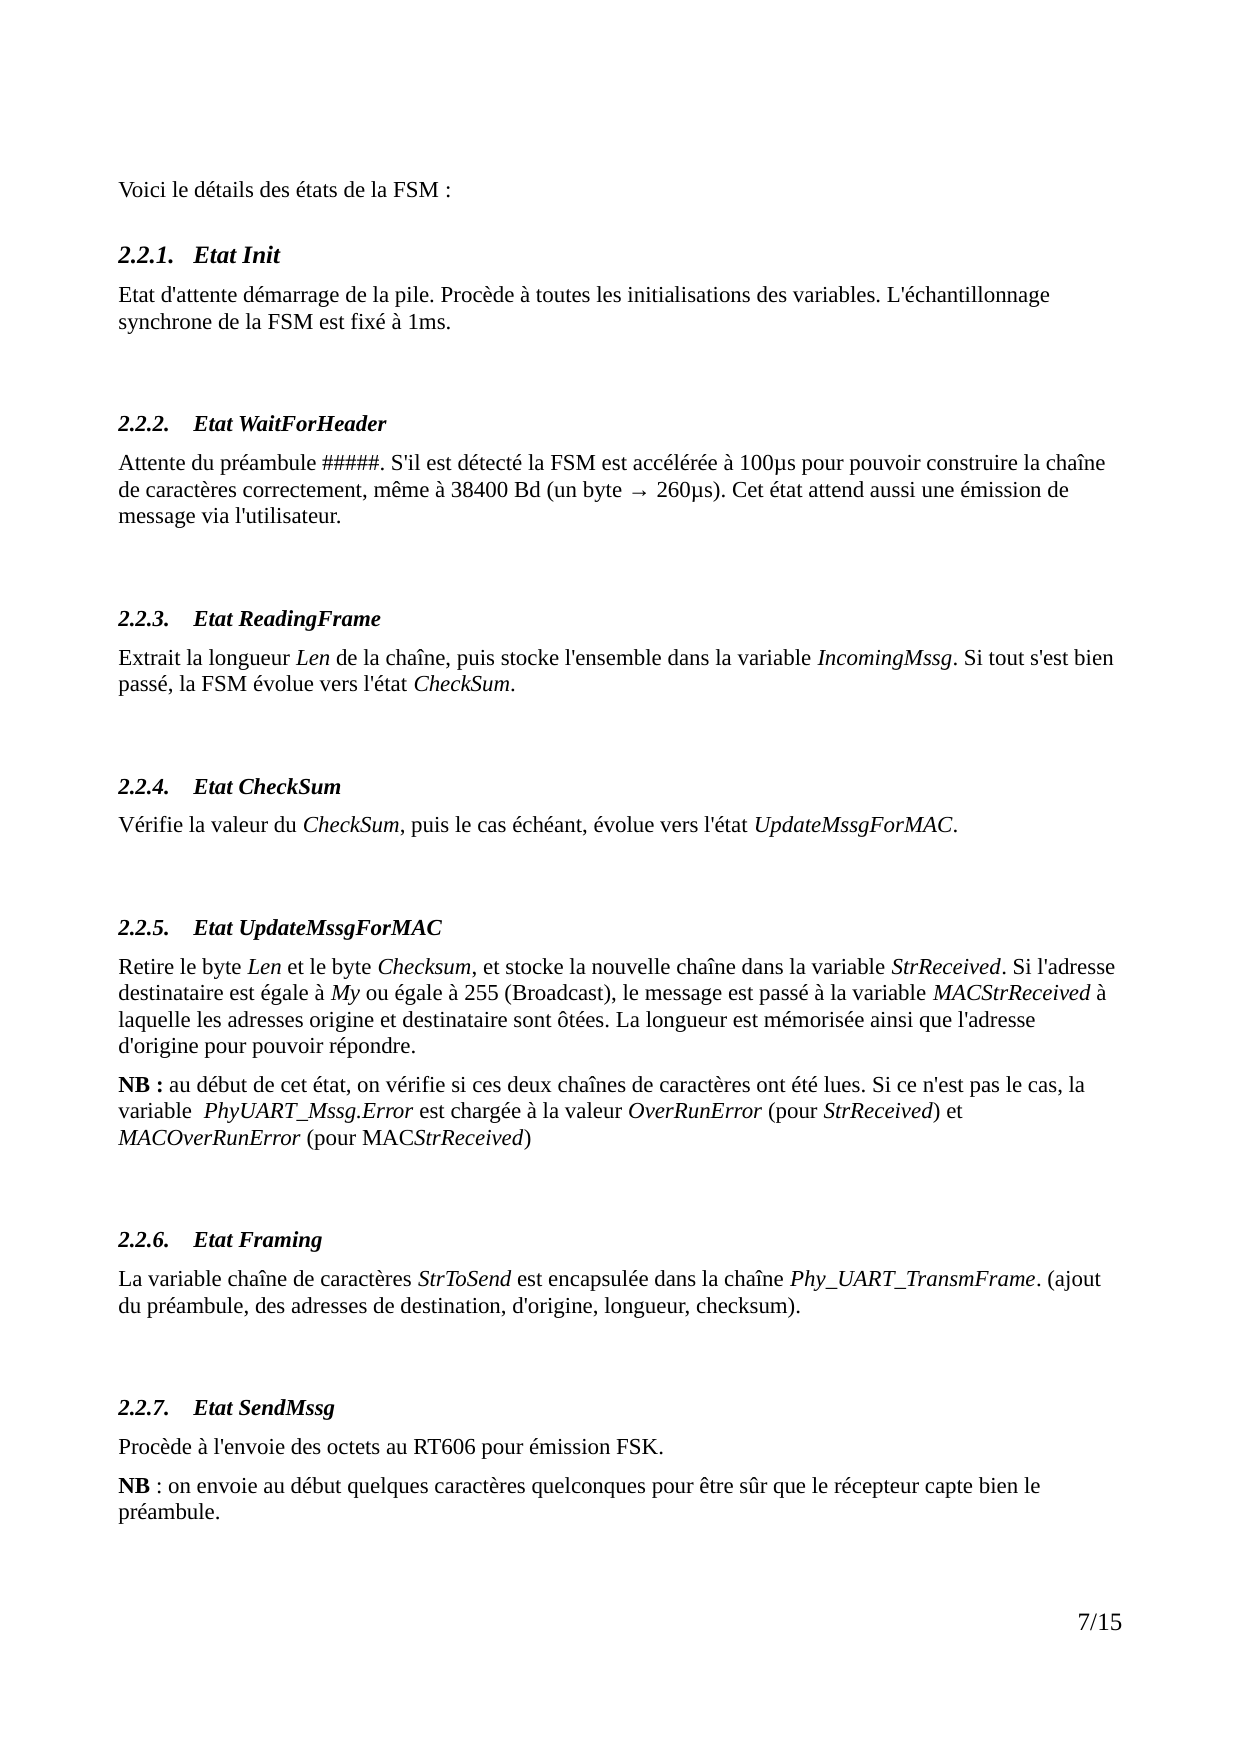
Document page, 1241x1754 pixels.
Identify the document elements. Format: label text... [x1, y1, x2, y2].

subtitle Etat SendMssg [118, 1394, 1122, 1421]
text Extrait la longueur Len de la chaîne, puis stocke l'ensemble dans la variable IncomingMssg. Si tout s'est bien passé, la FSM évolue vers l'état CheckSum. [118, 644, 1122, 696]
text Vérifie la valeur du CheckSum, puis le cas échéant, évolue vers l'état UpdateMssgForMAC. [118, 812, 1122, 838]
text La variable chaîne de caractères StrToSend est encapsulée dans la chaîne Phy_UART_TransmFrame. (ajout du préambule, des adresses de destination, d'origine, longueur, checksum). [118, 1265, 1122, 1318]
subtitle Etat UpdateMssgForMAC [118, 914, 1122, 941]
subtitle Etat CheckSum [118, 773, 1122, 799]
text Voici le détails des états de la FSM : [118, 176, 1122, 203]
subtitle Etat Framing [118, 1226, 1122, 1253]
subtitle Etat ReadingFrame [118, 605, 1122, 631]
text Procède à l'envoie des octets au RT606 pour émission FSK. [118, 1433, 1122, 1459]
subtitle Etat Init [118, 240, 1122, 269]
text Attente du préambule #####. S'il est détecté la FSM est accélérée à 100µs pour pouvoir construire la chaîne de caractères correctement, même à 38400 Bd (un byte → 260µs). Cet état attend aussi une émission de message via l'utilisateur. [118, 449, 1122, 528]
text Retire le byte Len et le byte Checksum, et stocke la nouvelle chaîne dans la variable StrReceived. Si l'adresse destinataire est égale à My ou égale à 255 (Broadcast), le message est passé à la variable MACStrReceived à laquelle les adresses origine et destinataire sont ôtées. La longueur est mémorisée ainsi que l'adresse d'origine pour pouvoir répondre. [118, 953, 1122, 1058]
text NB : on envoie au début quelques caractères quelconques pour être sûr que le récepteur capte bien le préambule. [118, 1472, 1122, 1525]
subtitle Etat WaitForHeader [118, 411, 1122, 437]
text Etat d'attente démarrage de la pile. Procède à toutes les initialisations des variables. L'échantillonnage synchrone de la FSM est fixé à 1ms. [118, 281, 1122, 334]
text NB : au début de cet état, on vérifie si ces deux chaînes de caractères ont été lues. Si ce n'est pas le cas, la variable PhyUART_Mssg.Error est chargée à la valeur OverRunError (pour StrReceived) et MACOverRunError (pour MACStrReceived) [118, 1071, 1122, 1150]
